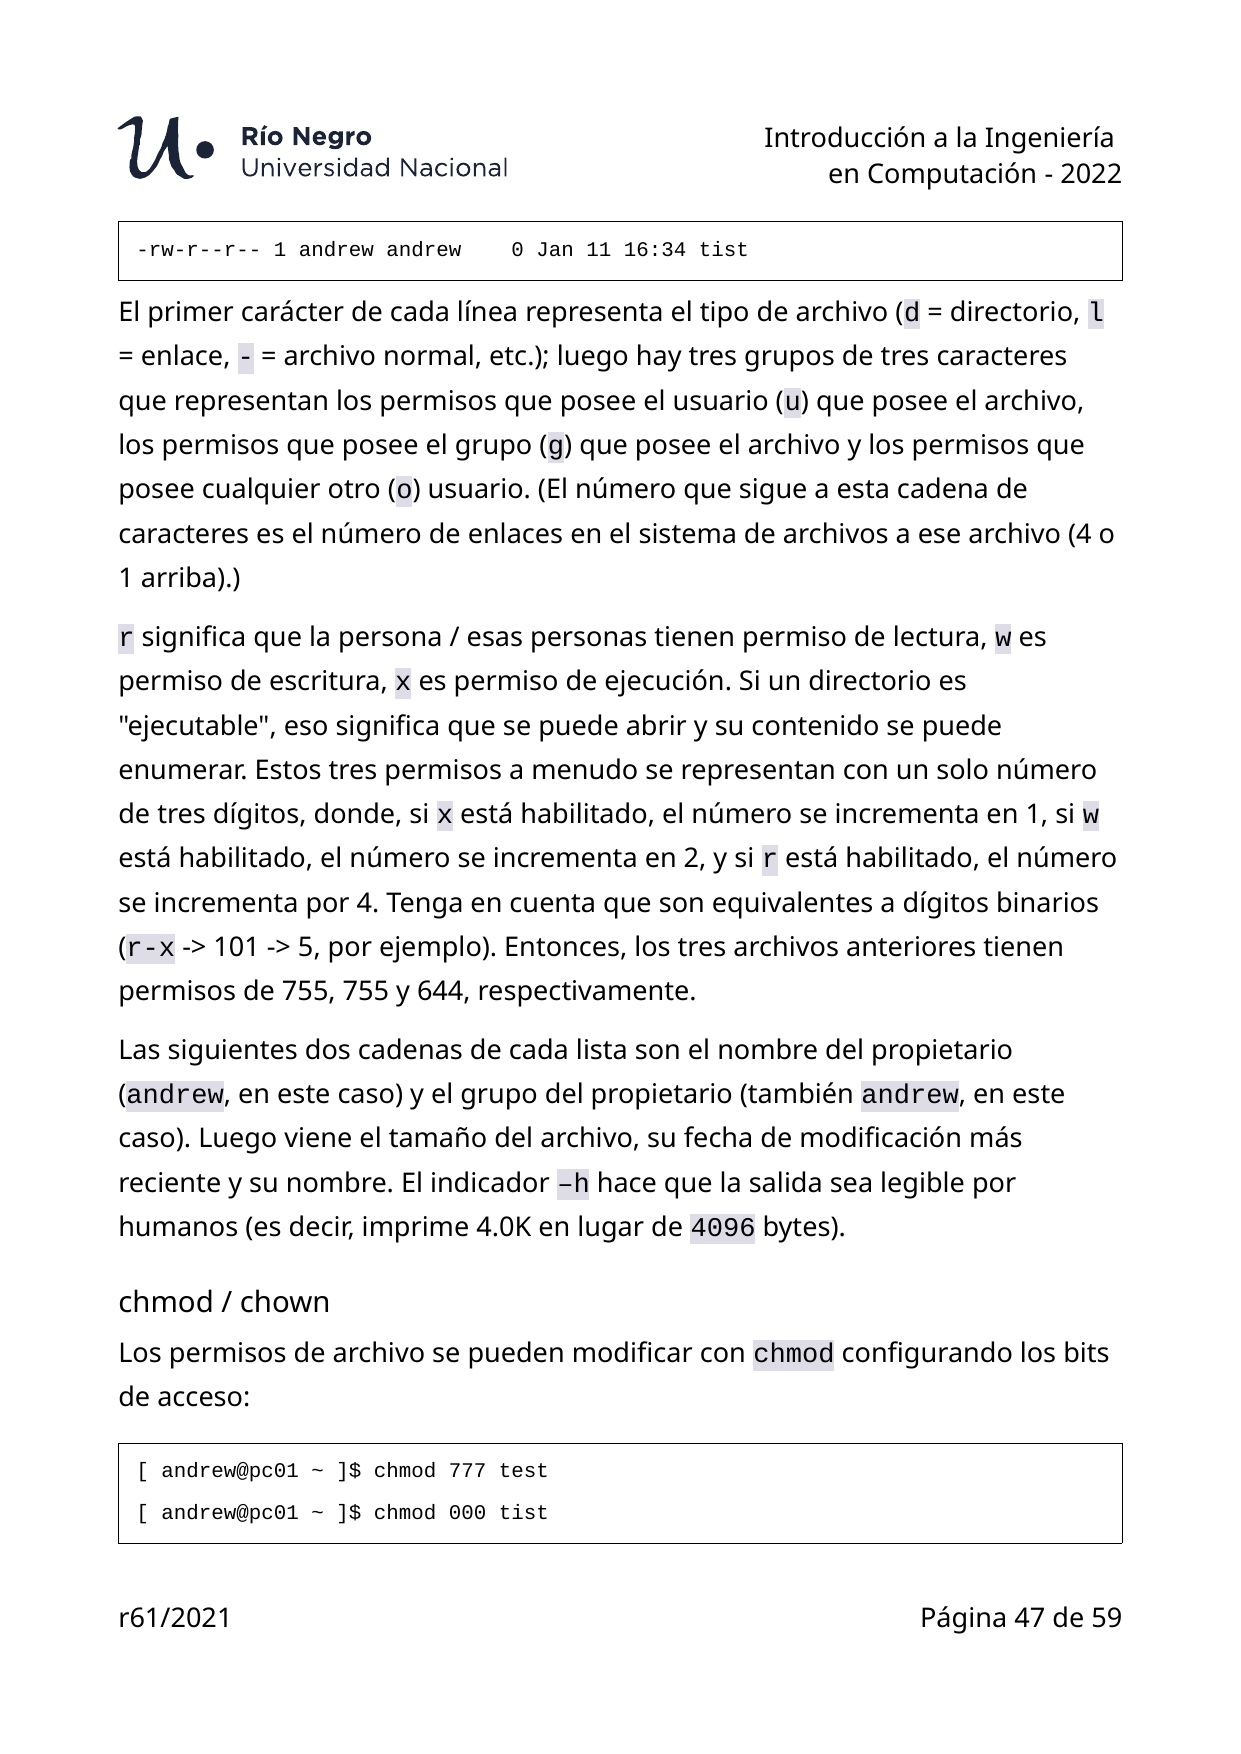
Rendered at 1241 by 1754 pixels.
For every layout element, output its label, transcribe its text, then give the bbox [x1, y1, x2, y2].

text -rw-r--r-- 1 andrew andrew 0 Jan 11 16:34 tist [119, 222, 1122, 280]
text El primer carácter de cada línea representa el tipo de archivo (d = directorio, l = enlace, - = archivo normal, etc.); luego hay tres grupos de tres caracteres que representan los permisos que posee el usuario (u) que posee el archivo, los permisos que posee el grupo (g) que posee el archivo y los permisos que posee cualquier otro (o) usuario. (El número que sigue a esta cadena de caracteres es el número de enlaces en el sistema de archivos a ese archivo (4 o 1 arriba).) [118, 292, 1122, 595]
text r significa que la persona / esas personas tienen permiso de lectura, w es permiso de escritura, x es permiso de ejecución. Si un directorio es "ejecutable", eso significa que se puede abrir y su contenido se puede enumerar. Estos tres permisos a menudo se representan con un solo número de tres dígitos, donde, si x está habilitado, el número se incrementa en 1, si w está habilitado, el número se incrementa en 2, y si r está habilitado, el número se incrementa por 4. Tenga en cuenta que son equivalentes a dígitos binarios (r-x -> 101 -> 5, por ejemplo). Entonces, los tres archivos anteriores tienen permisos de 755, 755 y 644, respectivamente. [118, 617, 1122, 1008]
text [ andrew@pc01 ~ ]$ chmod 777 test [119, 1444, 1122, 1484]
subtitle chmod / chown [118, 1281, 1122, 1321]
text Los permisos de archivo se pueden modificar con chmod configurando los bits de acceso: [118, 1333, 1122, 1415]
text [ andrew@pc01 ~ ]$ chmod 000 tist [119, 1484, 1122, 1543]
text Las siguientes dos cadenas de cada lista son el nombre del propietario (andrew, en este caso) y el grupo del propietario (también andrew, en este caso). Luego viene el tamaño del archivo, su fecha de modificación más reciente y su nombre. El indicador –h hace que la salida sea legible por humanos (es decir, imprime 4.0K en lugar de 4096 bytes). [118, 1030, 1122, 1244]
